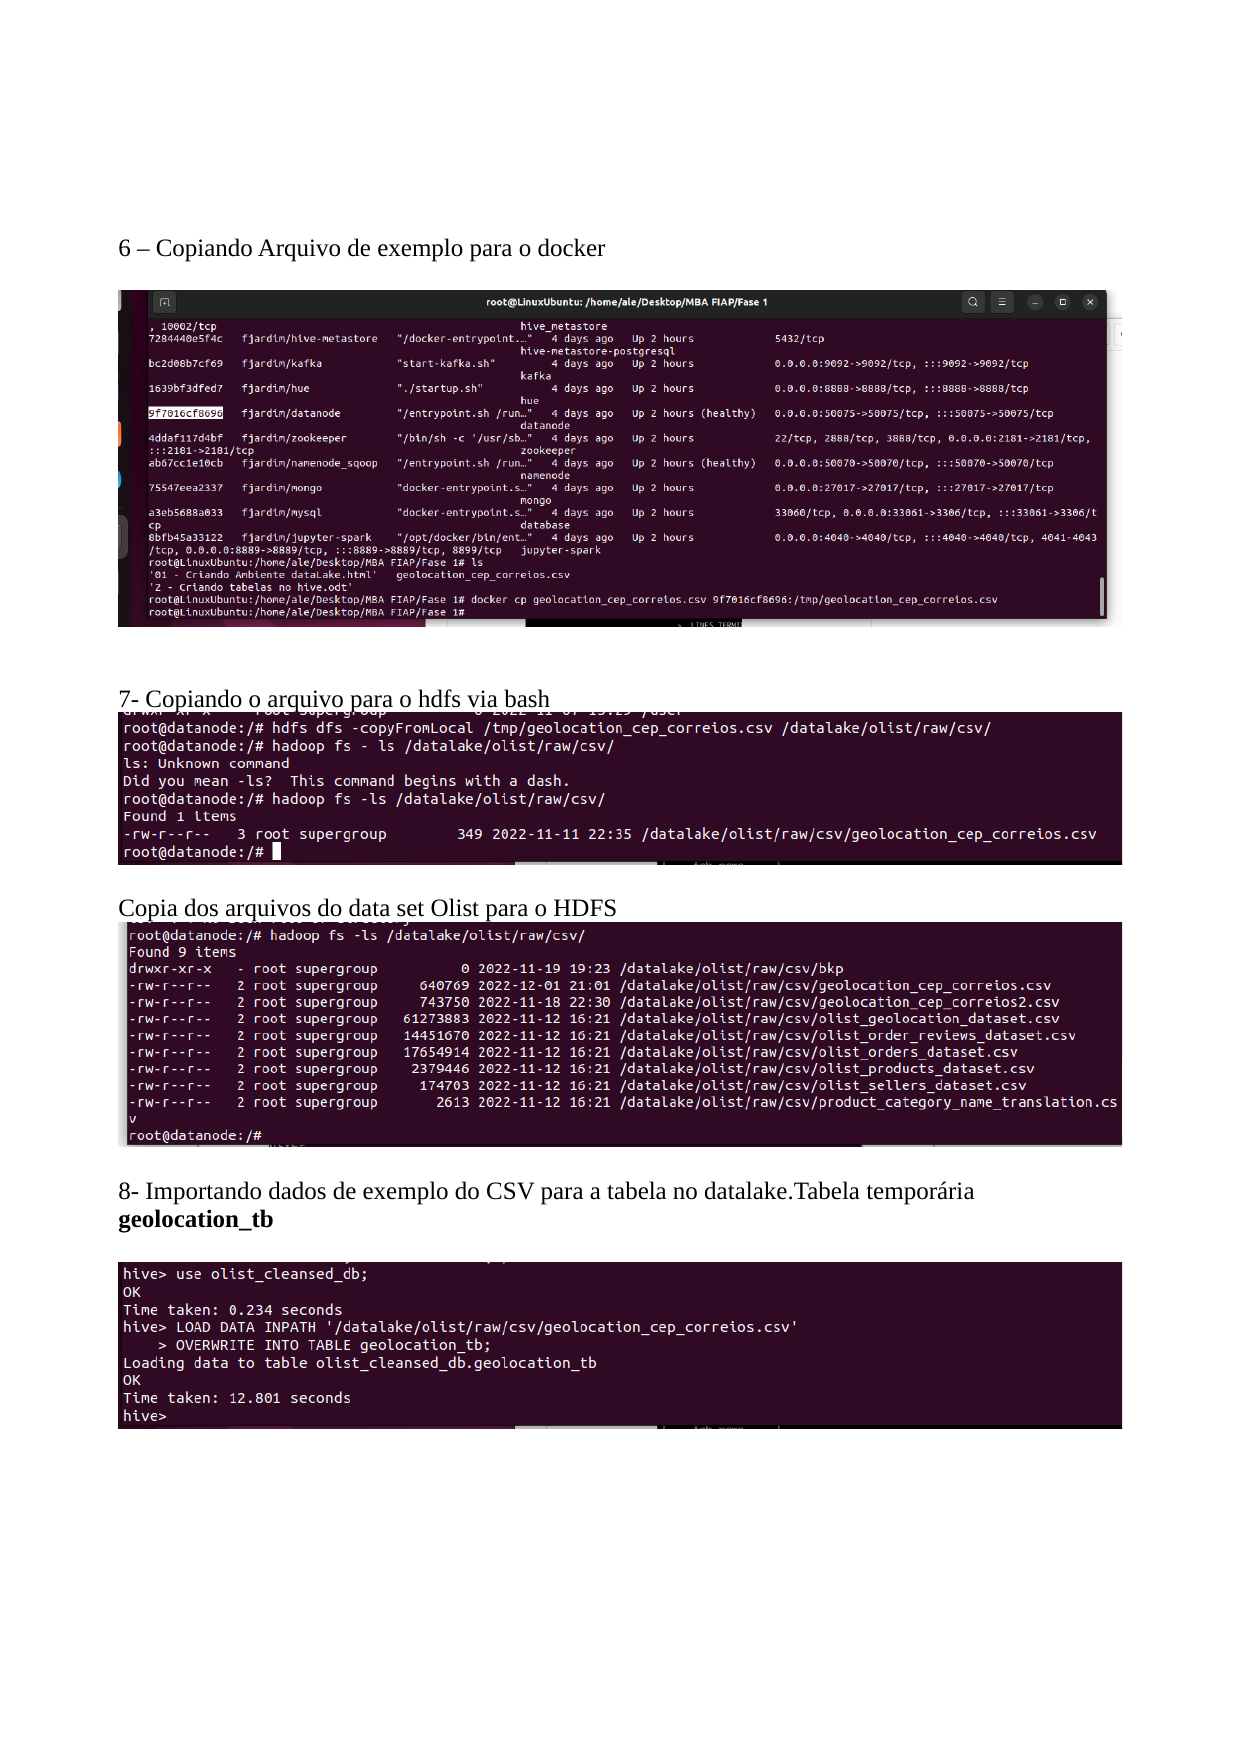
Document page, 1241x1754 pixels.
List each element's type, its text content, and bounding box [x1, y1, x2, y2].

picture [118, 712, 1123, 865]
text 7- Copiando o arquivo para o hdfs via bash [118, 684, 1122, 712]
picture [118, 1262, 1123, 1429]
picture [118, 290, 1123, 627]
picture [118, 922, 1123, 1147]
text 6 – Copiando Arquivo de exemplo para o docker [118, 233, 1122, 262]
text 8- Importando dados de exemplo do CSV para a tabela no datalake.Tabela temporária geolocation_tb [118, 1176, 1122, 1233]
text Copia dos arquivos do data set Olist para o HDFS [118, 893, 1122, 922]
